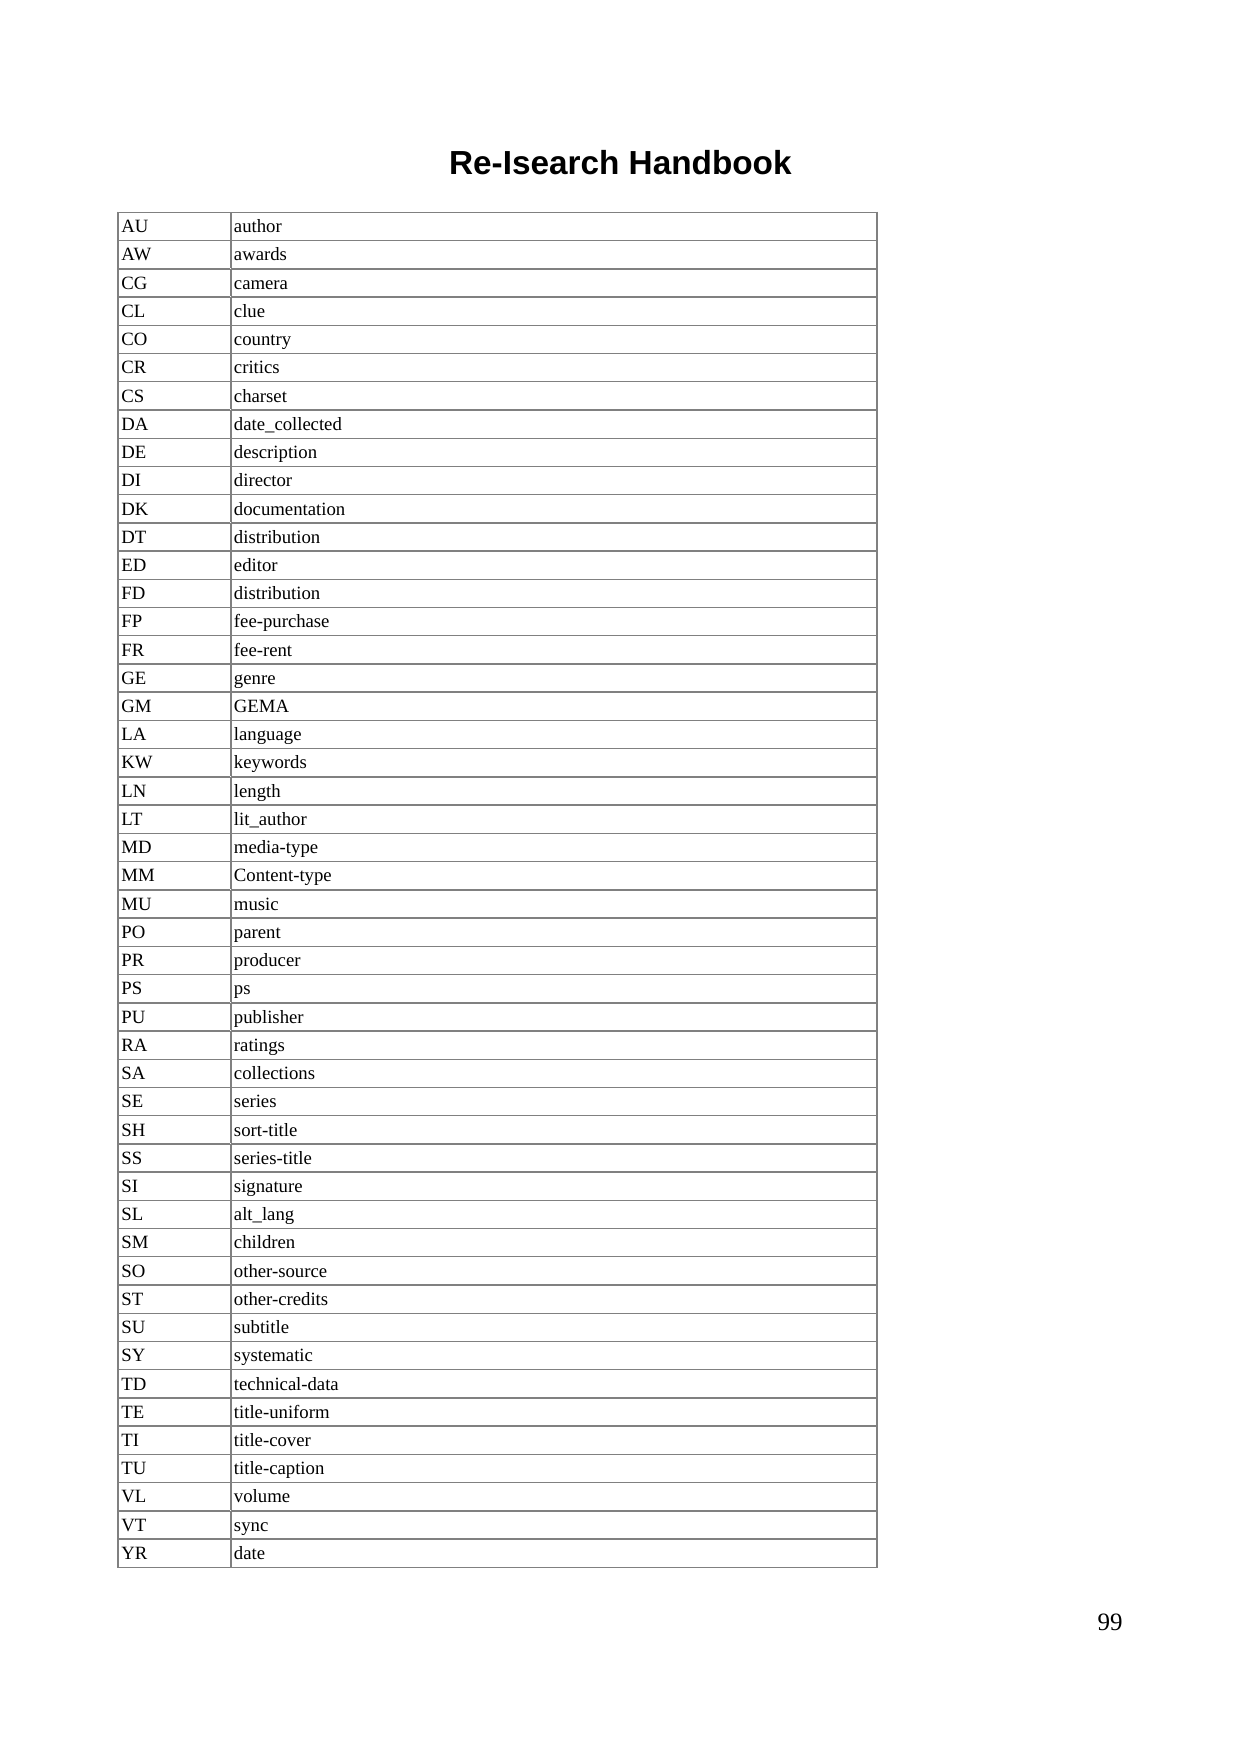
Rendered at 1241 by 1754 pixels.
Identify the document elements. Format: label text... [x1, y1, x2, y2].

table_cell PR [119, 947, 230, 974]
table_cell SY [119, 1342, 230, 1369]
table_cell SO [119, 1257, 230, 1284]
table_cell keywords [232, 749, 876, 776]
table_cell fee-rent [232, 636, 876, 663]
table_cell subtitle [232, 1314, 876, 1341]
table_cell distribution [232, 524, 876, 550]
table_cell GE [119, 665, 230, 691]
table_cell LT [119, 806, 230, 833]
table_cell GM [119, 693, 230, 720]
table_cell PS [119, 975, 230, 1002]
table_cell ST [119, 1286, 230, 1312]
table_cell length [232, 778, 876, 804]
table_cell other-credits [232, 1286, 876, 1312]
table_cell SI [119, 1173, 230, 1199]
table_cell publisher [232, 1004, 876, 1030]
table_cell DA [119, 411, 230, 437]
table_cell CR [119, 354, 230, 381]
table_cell VL [119, 1483, 230, 1510]
table_cell MM [119, 862, 230, 889]
table_cell KW [119, 749, 230, 776]
table_cell TI [119, 1427, 230, 1454]
table_cell lit_author [232, 806, 876, 833]
table_cell YR [119, 1540, 230, 1567]
table_cell fee-purchase [232, 608, 876, 635]
table_cell signature [232, 1173, 876, 1199]
table_cell TE [119, 1399, 230, 1425]
table_cell MD [119, 834, 230, 861]
table_cell children [232, 1229, 876, 1256]
table_cell title-cover [232, 1427, 876, 1454]
table_cell parent [232, 919, 876, 946]
table_cell ratings [232, 1032, 876, 1058]
table_cell distribution [232, 580, 876, 607]
table_cell DI [119, 467, 230, 494]
table_cell Content-type [232, 862, 876, 889]
table_cell LA [119, 721, 230, 748]
table_cell collections [232, 1060, 876, 1087]
table_cell other-source [232, 1257, 876, 1284]
table_cell SM [119, 1229, 230, 1256]
table_cell CG [119, 270, 230, 296]
table_cell TU [119, 1455, 230, 1482]
table_cell title-uniform [232, 1399, 876, 1425]
table_cell SS [119, 1145, 230, 1171]
table_cell language [232, 721, 876, 748]
table_cell series [232, 1088, 876, 1115]
table_cell FP [119, 608, 230, 635]
table_cell AW [119, 241, 230, 268]
table_cell title-caption [232, 1455, 876, 1482]
table_cell sort-title [232, 1116, 876, 1143]
table_cell TD [119, 1370, 230, 1397]
table_cell music [232, 891, 876, 917]
table_cell ED [119, 552, 230, 578]
table_cell CL [119, 298, 230, 324]
table_cell documentation [232, 495, 876, 522]
table_cell CS [119, 382, 230, 409]
table_cell ps [232, 975, 876, 1002]
table_cell LN [119, 778, 230, 804]
table_cell editor [232, 552, 876, 578]
table_cell media-type [232, 834, 876, 861]
table_cell systematic [232, 1342, 876, 1369]
table_cell SL [119, 1201, 230, 1228]
table_cell FR [119, 636, 230, 663]
table_cell SE [119, 1088, 230, 1115]
table_cell author [232, 213, 876, 240]
table_cell country [232, 326, 876, 353]
table_cell critics [232, 354, 876, 381]
table_cell genre [232, 665, 876, 691]
table_cell PU [119, 1004, 230, 1030]
table_cell date [232, 1540, 876, 1567]
table_cell VT [119, 1512, 230, 1538]
table_cell SA [119, 1060, 230, 1087]
table_cell camera [232, 270, 876, 296]
table_cell RA [119, 1032, 230, 1058]
table_cell volume [232, 1483, 876, 1510]
table_cell series-title [232, 1145, 876, 1171]
table_cell CO [119, 326, 230, 353]
table_cell producer [232, 947, 876, 974]
table_cell FD [119, 580, 230, 607]
table_cell SH [119, 1116, 230, 1143]
table_cell PO [119, 919, 230, 946]
table_cell AU [119, 213, 230, 240]
table_cell DT [119, 524, 230, 550]
table_cell description [232, 439, 876, 466]
table_cell alt_lang [232, 1201, 876, 1228]
table_cell awards [232, 241, 876, 268]
table_cell GEMA [232, 693, 876, 720]
table_cell clue [232, 298, 876, 324]
table_cell DK [119, 495, 230, 522]
table_cell director [232, 467, 876, 494]
table_cell MU [119, 891, 230, 917]
table_cell technical-data [232, 1370, 876, 1397]
table_cell DE [119, 439, 230, 466]
table_cell sync [232, 1512, 876, 1538]
table_cell date_collected [232, 411, 876, 437]
table_cell SU [119, 1314, 230, 1341]
table_cell charset [232, 382, 876, 409]
